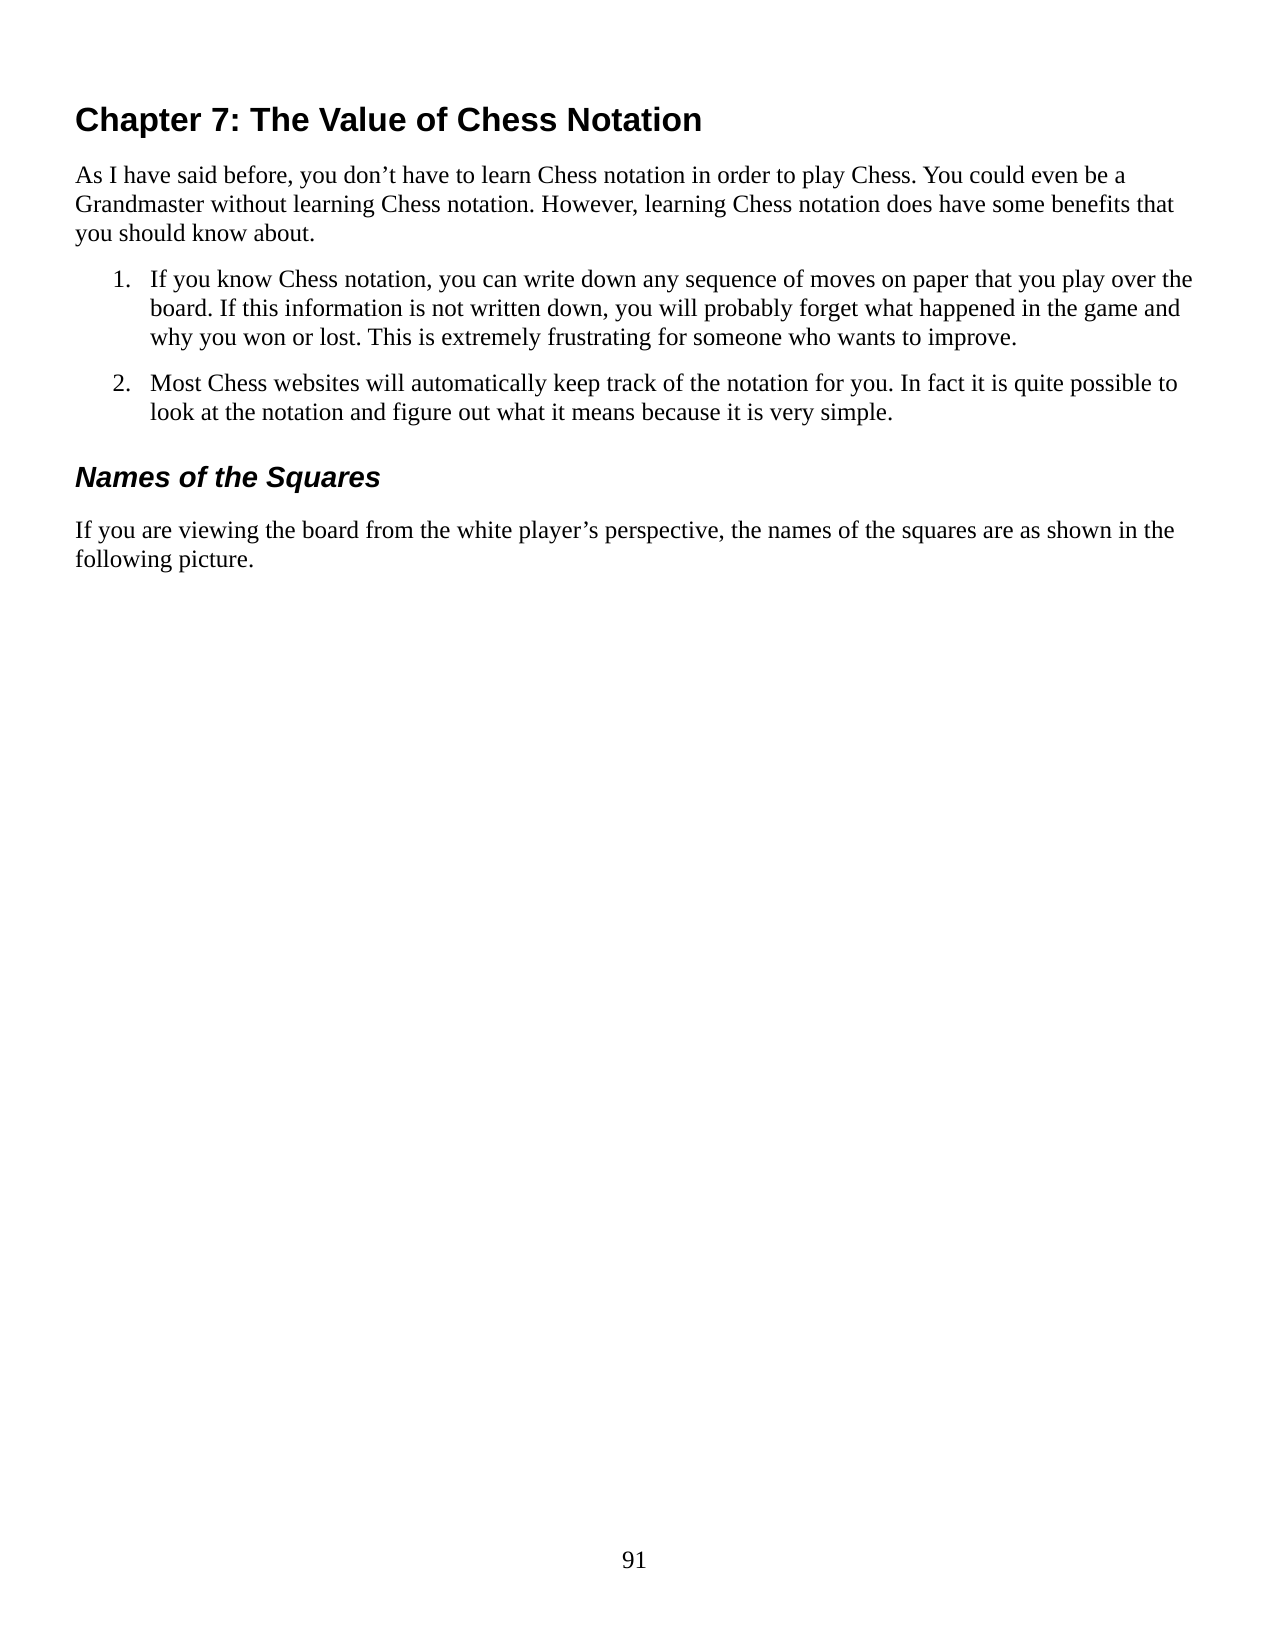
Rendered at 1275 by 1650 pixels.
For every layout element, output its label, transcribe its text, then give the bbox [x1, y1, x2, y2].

subtitle Names of the Squares [75, 460, 1200, 493]
subtitle Chapter 7: The Value of Chess Notation [75, 100, 1200, 139]
text If you are viewing the board from the white player’s perspective, the names of the squares are as shown in the following picture. [75, 515, 1200, 572]
list Most Chess websites will automatically keep track of the notation for you. In fact it is quite possible to look at the notation and figure out what it means because it is very simple. [112, 368, 1200, 426]
text As I have said before, you don’t have to learn Chess notation in order to play Chess. You could even be a Grandmaster without learning Chess notation. However, learning Chess notation does have some benefits that you should know about. [75, 160, 1200, 246]
list If you know Chess notation, you can write down any sequence of moves on paper that you play over the board. If this information is not written down, you will probably forget what happened in the game and why you won or lost. This is extremely frustrating for someone who wants to improve. [112, 264, 1200, 351]
